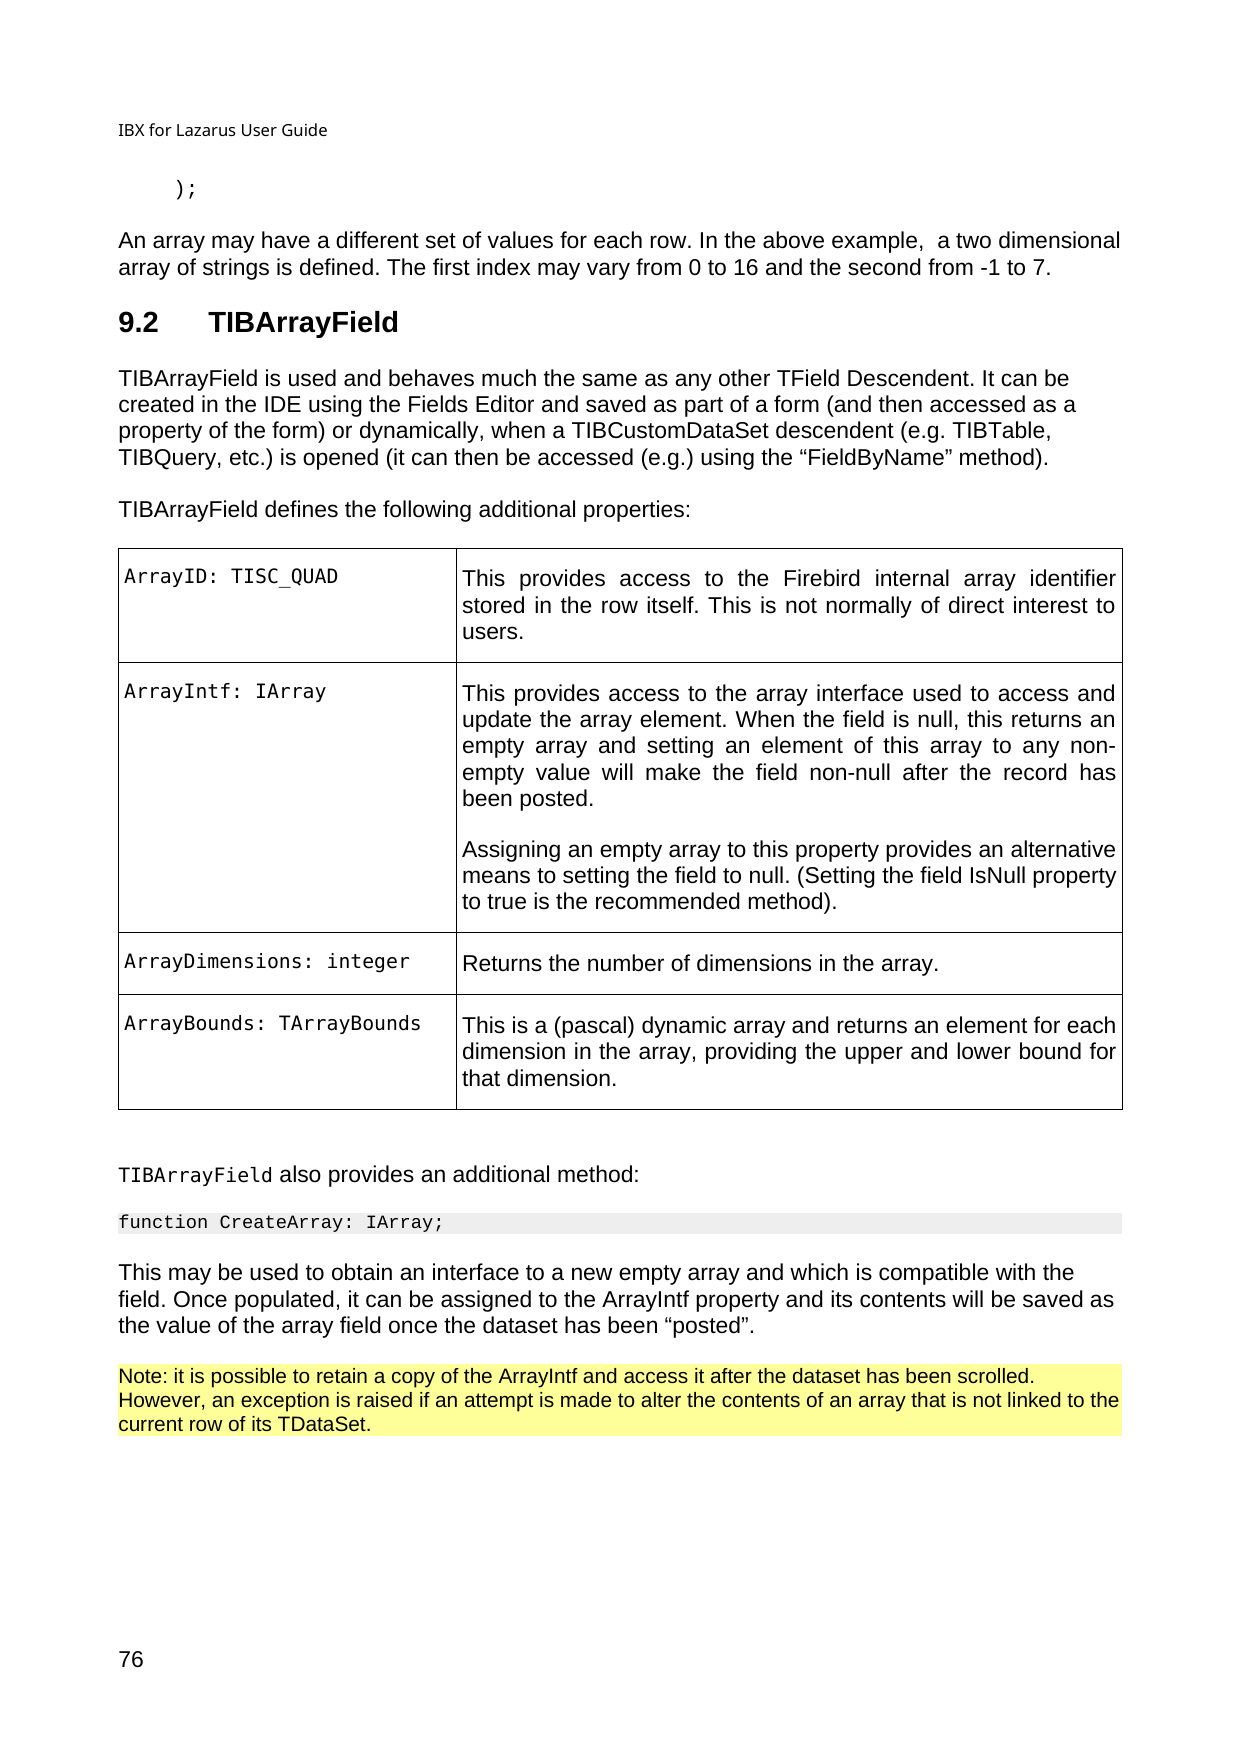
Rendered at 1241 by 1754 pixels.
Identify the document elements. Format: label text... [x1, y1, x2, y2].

text Note: it is possible to retain a copy of the ArrayIntf and access it after the dataset has been scrolled. However, an exception is raised if an attempt is made to alter the contents of an array that is not linked to the current row of its TDataSet. [118, 1364, 1122, 1436]
table_cell ArrayIntf: IArray [119, 663, 456, 932]
table_cell Returns the number of dimensions in the array. [457, 933, 1122, 994]
text TIBArrayField is used and behaves much the same as any other TField Descendent. It can be created in the IDE using the Fields Editor and saved as part of a form (and then accessed as a property of the form) or dynamically, when a TIBCustomDataSet descendent (e.g. TIBTable, TIBQuery, etc.) is opened (it can then be accessed (e.g.) using the “FieldByName” method). [118, 364, 1122, 470]
text function CreateArray: IArray; [118, 1213, 1122, 1234]
text This may be used to obtain an interface to a new empty array and which is compatible with the field. Once populated, it can be assigned to the ArrayIntf property and its contents will be saved as the value of the array field once the dataset has been “posted”. [118, 1259, 1122, 1338]
text An array may have a different set of values for each row. In the above example, a two dimensional array of strings is defined. The first index may vary from 0 to 16 and the second from -1 to 7. [118, 227, 1122, 280]
table_cell This is a (pascal) dynamic array and returns an element for each dimension in the array, providing the upper and lower bound for that dimension. [457, 995, 1122, 1109]
table_header ArrayID: TISC_QUAD [119, 549, 456, 662]
table_cell This provides access to the array interface used to access and update the array element. When the field is null, this returns an empty array and setting an element of this array to any non-empty value will make the field non-null after the record has been posted. Assigning an empty array to this property provides an alternative means to setting the field to null. (Setting the field IsNull property to true is the recommended method). [457, 663, 1122, 932]
subtitle TIBArrayField [118, 306, 1122, 339]
text TIBArrayField also provides an additional method: [118, 1161, 1122, 1187]
text ); [148, 178, 1122, 202]
table_cell ArrayDimensions: integer [119, 933, 456, 994]
table_header This provides access to the Firebird internal array identifier stored in the row itself. This is not normally of direct interest to users. [457, 549, 1122, 662]
text TIBArrayField defines the following additional properties: [118, 496, 1122, 522]
table_cell ArrayBounds: TArrayBounds [119, 995, 456, 1109]
